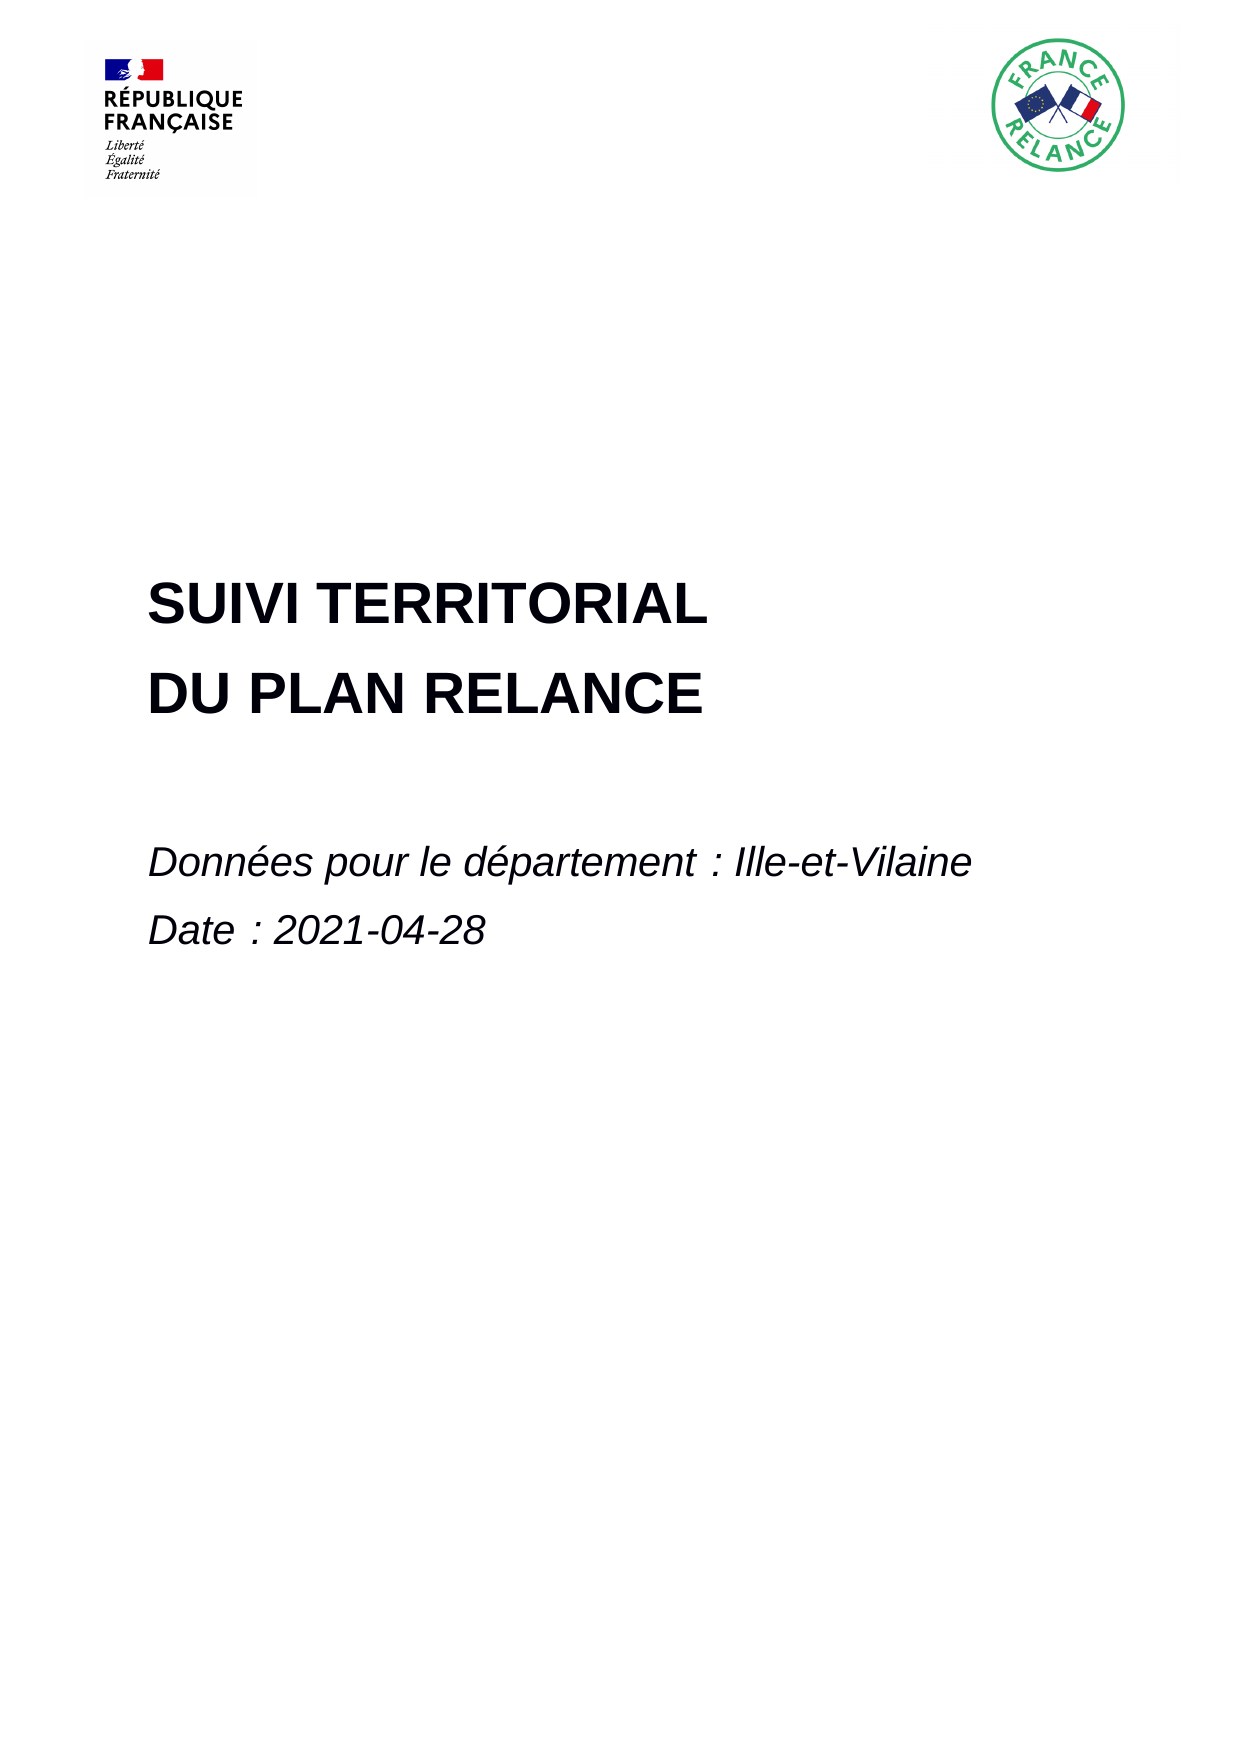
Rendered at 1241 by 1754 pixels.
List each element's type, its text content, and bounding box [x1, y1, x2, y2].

text Données pour le département : Ille-et-Vilaine [148, 837, 1093, 885]
picture [926, 17, 1189, 185]
text SUIVI TERRITORIAL [148, 569, 1093, 636]
text Date : 2021-04-28 [148, 906, 1093, 953]
picture [84, 39, 263, 200]
text DU PLAN RELANCE [148, 658, 1093, 726]
